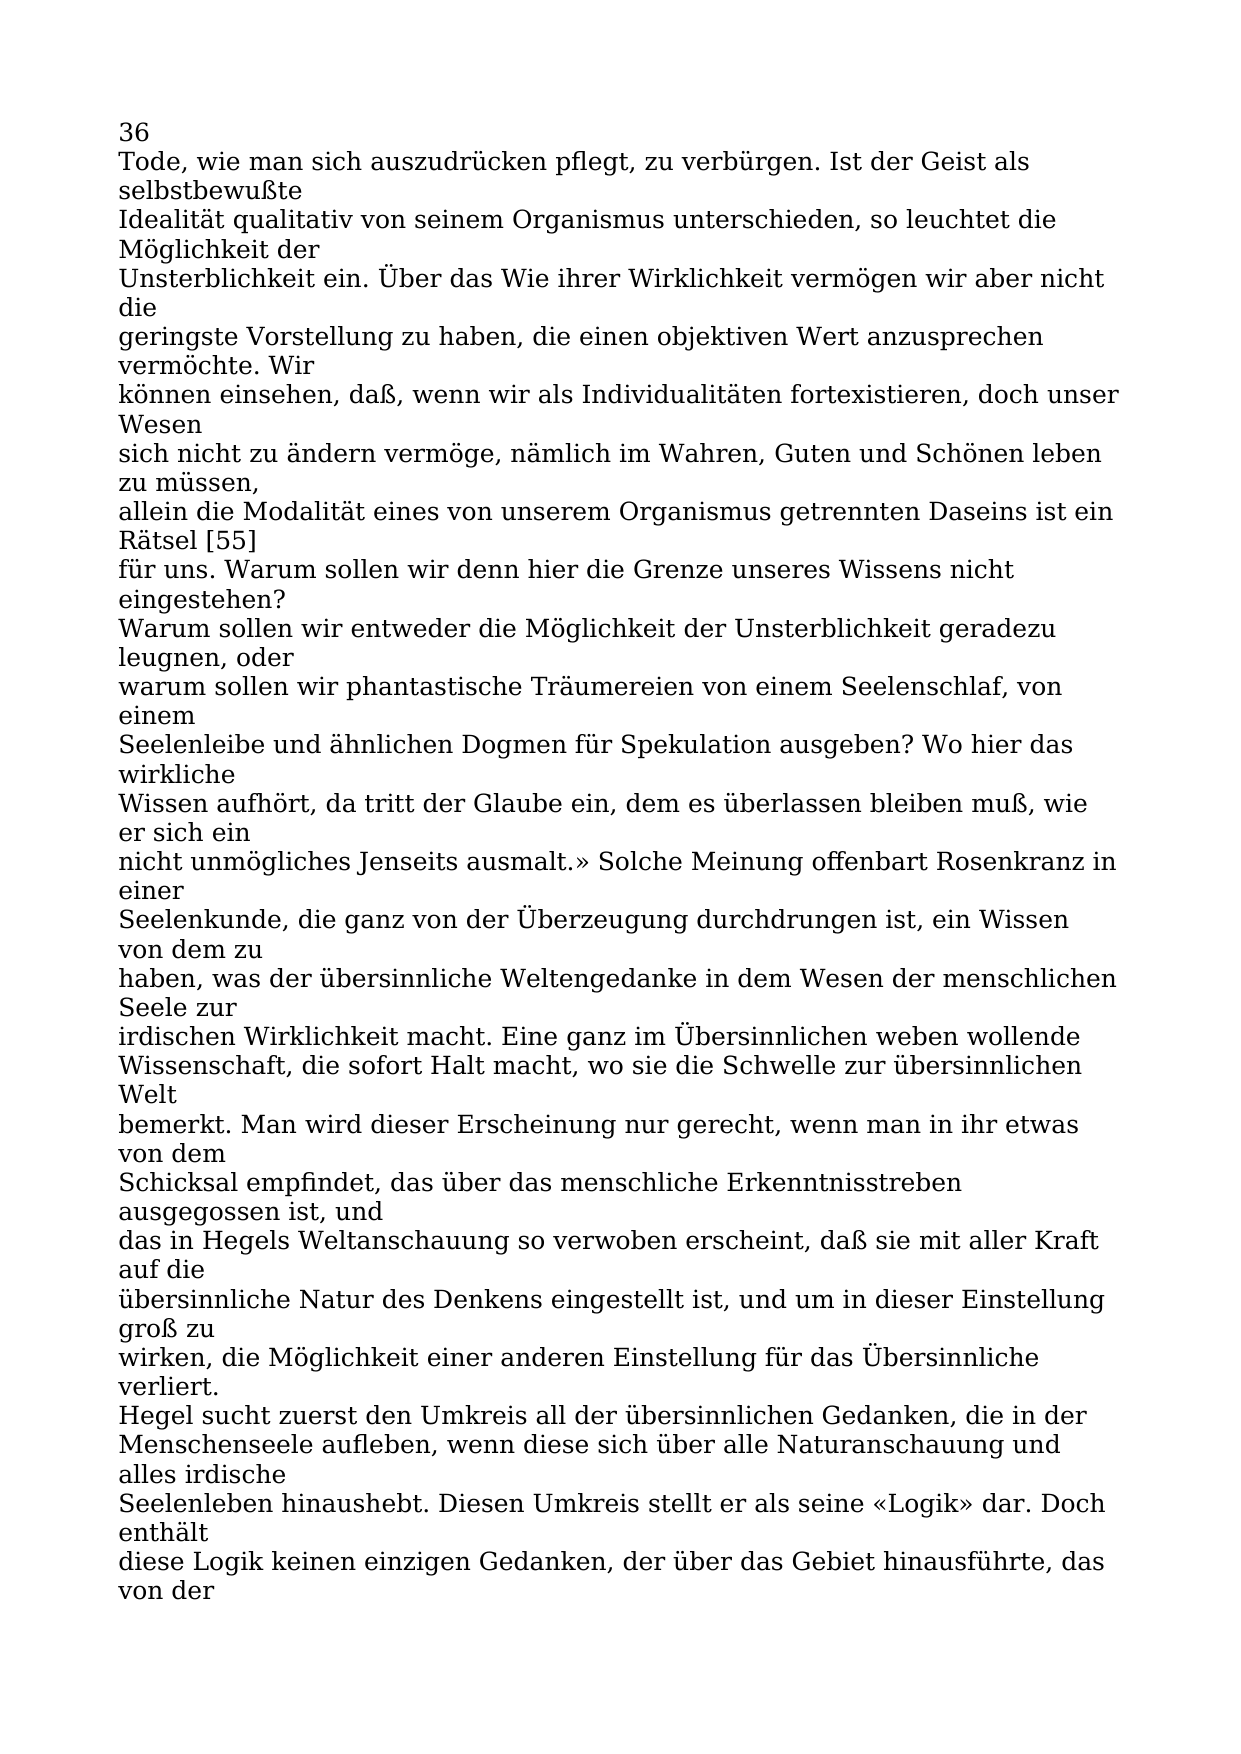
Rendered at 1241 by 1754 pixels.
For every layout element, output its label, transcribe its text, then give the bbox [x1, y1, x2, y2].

text allein die Modalität eines von unserem Organismus getrennten Daseins ist ein Rätsel [55] [118, 497, 1122, 556]
text 36 [118, 118, 1122, 147]
text Seelenleibe und ähnlichen Dogmen für Spekulation ausgeben? Wo hier das wirkliche [118, 731, 1122, 789]
text wirken, die Möglichkeit einer anderen Einstellung für das Übersinnliche verliert. [118, 1343, 1122, 1401]
text Warum sollen wir entweder die Möglichkeit der Unsterblichkeit geradezu leugnen, oder [118, 614, 1122, 672]
text irdischen Wirklichkeit macht. Eine ganz im Übersinnlichen weben wollende [118, 1022, 1122, 1051]
text das in Hegels Weltanschauung so verwoben erscheint, daß sie mit aller Kraft auf die [118, 1226, 1122, 1285]
text Wissenschaft, die sofort Halt macht, wo sie die Schwelle zur übersinnlichen Welt [118, 1051, 1122, 1110]
text bemerkt. Man wird dieser Erscheinung nur gerecht, wenn man in ihr etwas von dem [118, 1110, 1122, 1168]
text haben, was der übersinnliche Weltengedanke in dem Wesen der menschlichen Seele zur [118, 964, 1122, 1022]
text diese Logik keinen einzigen Gedanken, der über das Gebiet hinausführte, das von der [118, 1547, 1122, 1606]
text warum sollen wir phantastische Träumereien von einem Seelenschlaf, von einem [118, 672, 1122, 731]
text Idealität qualitativ von seinem Organismus unterschieden, so leuchtet die Möglichkeit der [118, 206, 1122, 264]
text Seelenleben hinaushebt. Diesen Umkreis stellt er als seine «Logik» dar. Doch enthält [118, 1489, 1122, 1547]
text Seelenkunde, die ganz von der Überzeugung durchdrungen ist, ein Wissen von dem zu [118, 906, 1122, 964]
text Tode, wie man sich auszudrücken pflegt, zu verbürgen. Ist der Geist als selbstbewußte [118, 147, 1122, 206]
text sich nicht zu ändern vermöge, nämlich im Wahren, Guten und Schönen leben zu müssen, [118, 439, 1122, 497]
text für uns. Warum sollen wir denn hier die Grenze unseres Wissens nicht eingestehen? [118, 556, 1122, 614]
text Wissen aufhört, da tritt der Glaube ein, dem es überlassen bleiben muß, wie er sich ein [118, 789, 1122, 847]
text nicht unmögliches Jenseits ausmalt.» Solche Meinung offenbart Rosenkranz in einer [118, 847, 1122, 906]
text Unsterblichkeit ein. Über das Wie ihrer Wirklichkeit vermögen wir aber nicht die [118, 264, 1122, 322]
text geringste Vorstellung zu haben, die einen objektiven Wert anzusprechen vermöchte. Wir [118, 322, 1122, 381]
text Menschenseele aufleben, wenn diese sich über alle Naturanschauung und alles irdische [118, 1431, 1122, 1489]
text Schicksal empfindet, das über das menschliche Erkenntnisstreben ausgegossen ist, und [118, 1168, 1122, 1226]
text können einsehen, daß, wenn wir als Individualitäten fortexistieren, doch unser Wesen [118, 381, 1122, 439]
text übersinnliche Natur des Denkens eingestellt ist, und um in dieser Einstellung groß zu [118, 1285, 1122, 1343]
text Hegel sucht zuerst den Umkreis all der übersinnlichen Gedanken, die in der [118, 1401, 1122, 1431]
